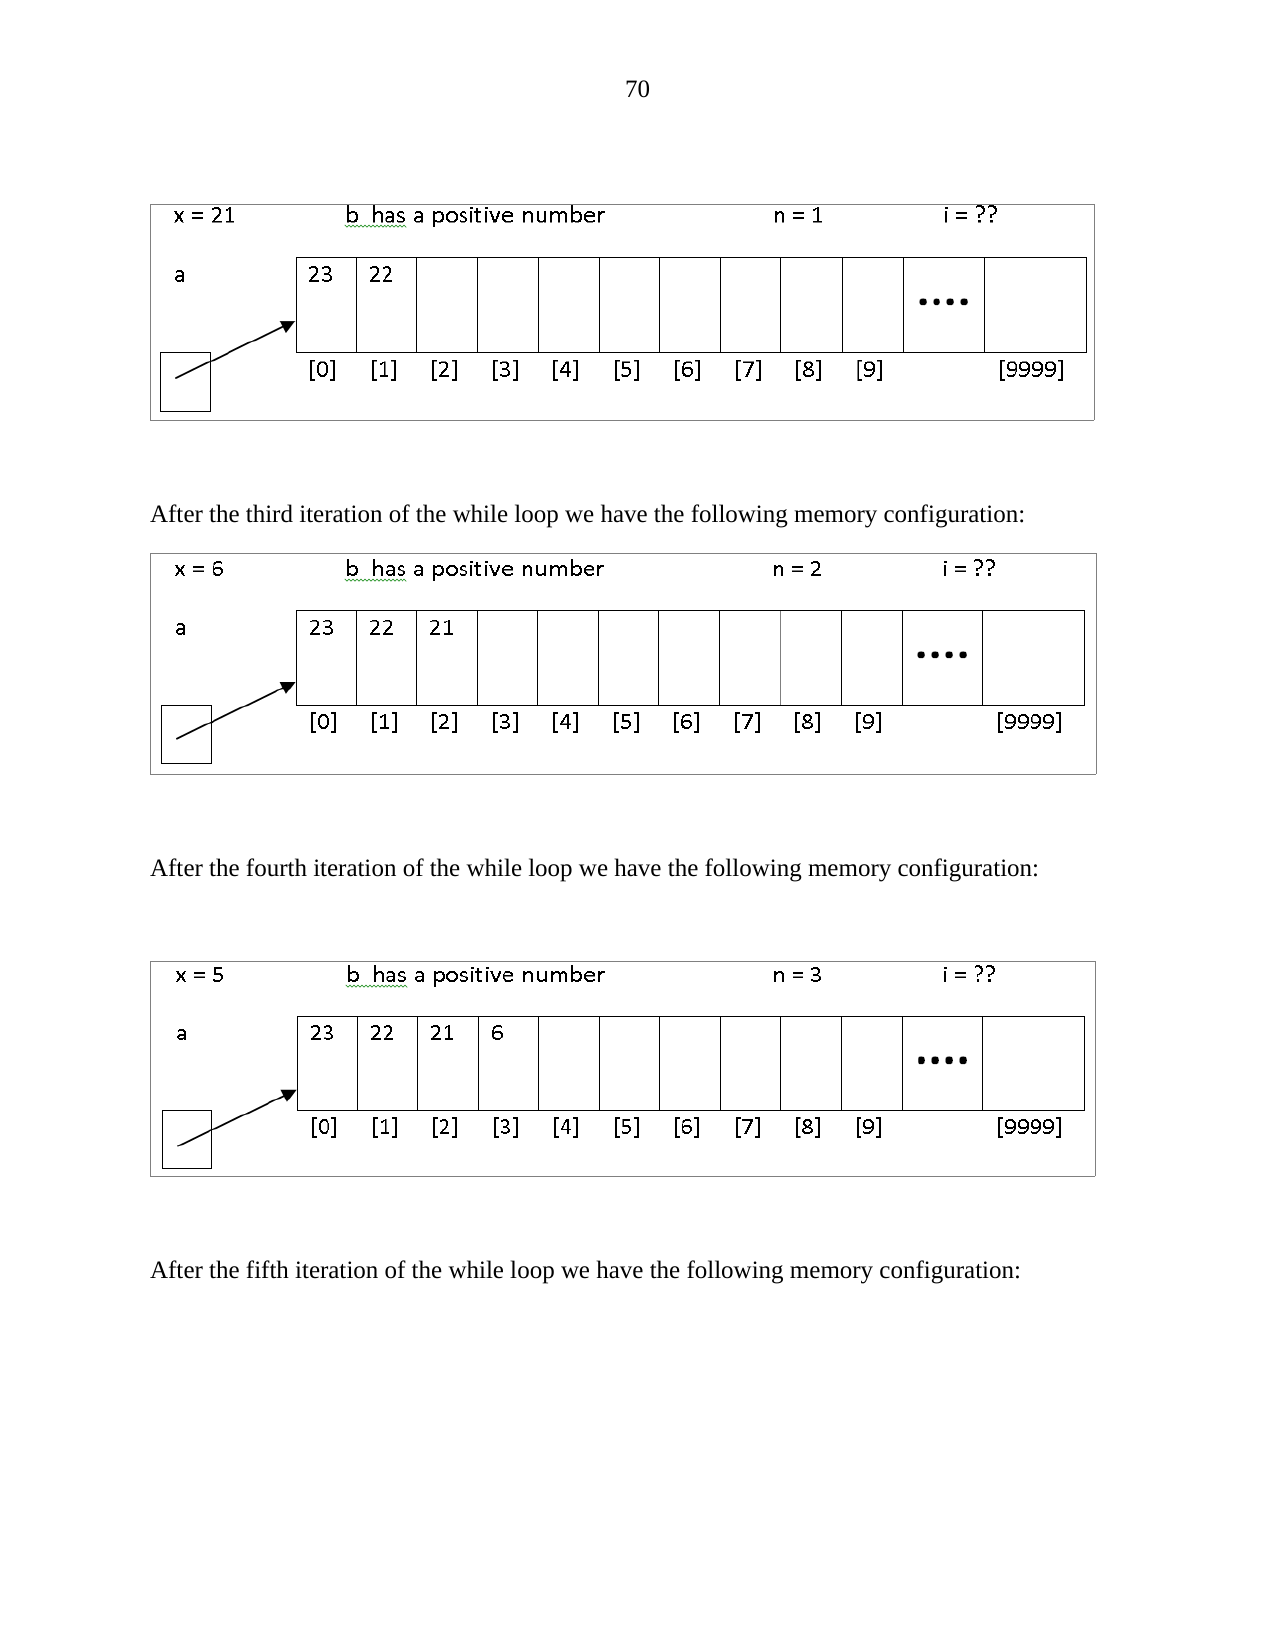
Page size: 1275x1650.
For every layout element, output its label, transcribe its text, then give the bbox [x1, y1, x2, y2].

picture [151, 205, 1094, 420]
picture [151, 962, 1095, 1176]
picture [151, 554, 1096, 774]
text After the third iteration of the while loop we have the following memory configuration: [150, 499, 1125, 528]
text After the fifth iteration of the while loop we have the following memory configuration: [150, 1255, 1125, 1284]
text After the fourth iteration of the while loop we have the following memory configuration: [150, 853, 1125, 882]
